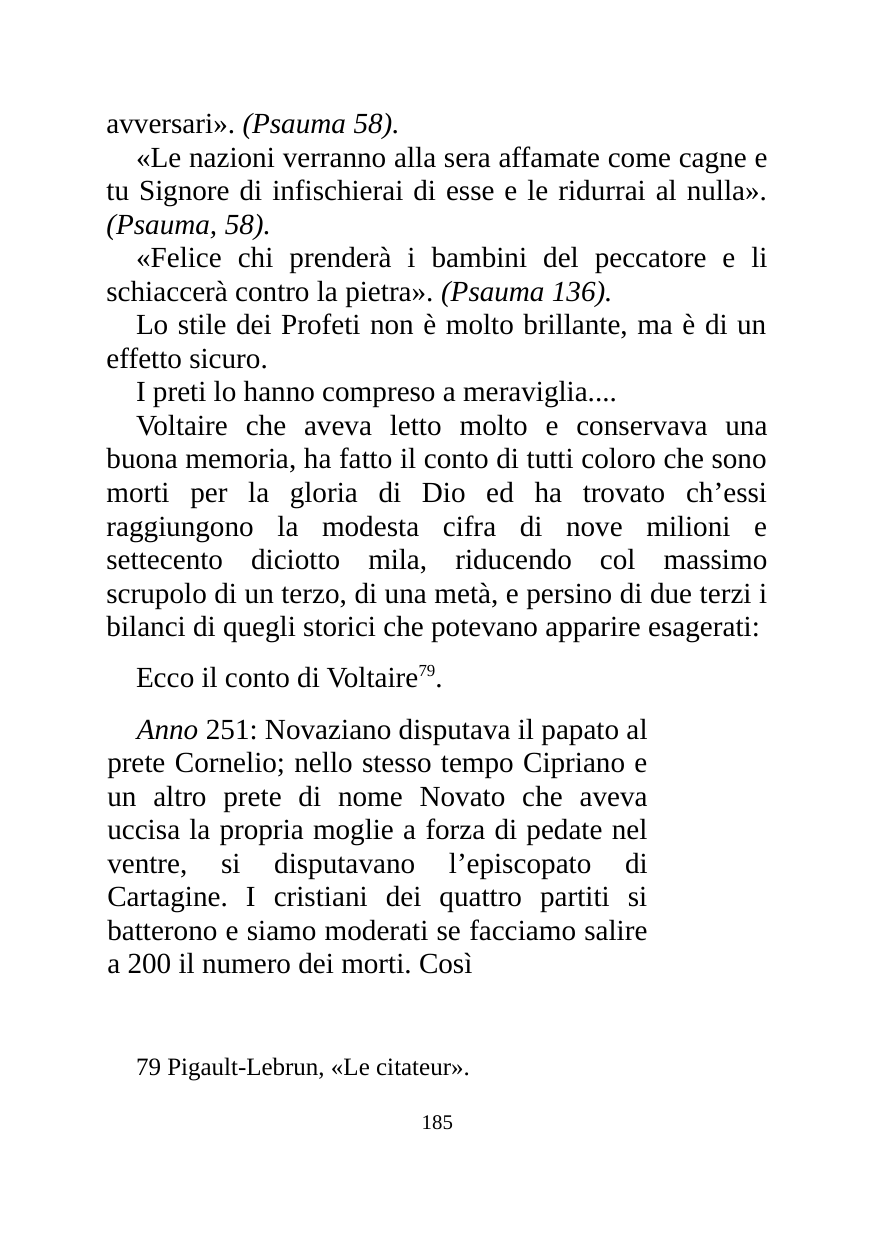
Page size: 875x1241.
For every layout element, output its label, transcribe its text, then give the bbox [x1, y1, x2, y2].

text Voltaire che aveva letto molto e conservava una buona memoria, ha fatto il conto di tutti coloro che sono morti per la gloria di Dio ed ha trovato ch’essi raggiungono la modesta cifra di nove milioni e settecento diciotto mila, riducendo col massimo scrupolo di un terzo, di una metà, e persino di due terzi i bilanci di quegli storici che potevano apparire esagerati: [106, 408, 768, 643]
table_header [648, 712, 768, 1010]
text I preti lo hanno compreso a meraviglia.... [106, 374, 768, 408]
table_header Anno 251: Novaziano disputava il papato al prete Cornelio; nello stesso tempo Cipriano e un altro prete di nome Novato che aveva uccisa la propria moglie a forza di pedate nel ventre, si disputavano l’episcopato di Cartagine. I cristiani dei quattro partiti si batterono e siamo moderati se facciamo salire a 200 il numero dei morti. Così [107, 712, 648, 1010]
text Pigault-Lebrun, «Le citateur». [106, 1052, 768, 1080]
text avversari». (Psauma 58). [106, 106, 768, 140]
text Ecco il conto di Voltaire. [106, 661, 768, 694]
text «Le nazioni verranno alla sera affamate come cagne e tu Signore di infischierai di esse e le ridurrai al nulla». (Psauma, 58). [106, 140, 768, 240]
text Lo stile dei Profeti non è molto brillante, ma è di un effetto sicuro. [106, 307, 768, 374]
text «Felice chi prenderà i bambini del peccatore e li schiaccerà contro la pietra». (Psauma 136). [106, 240, 768, 307]
